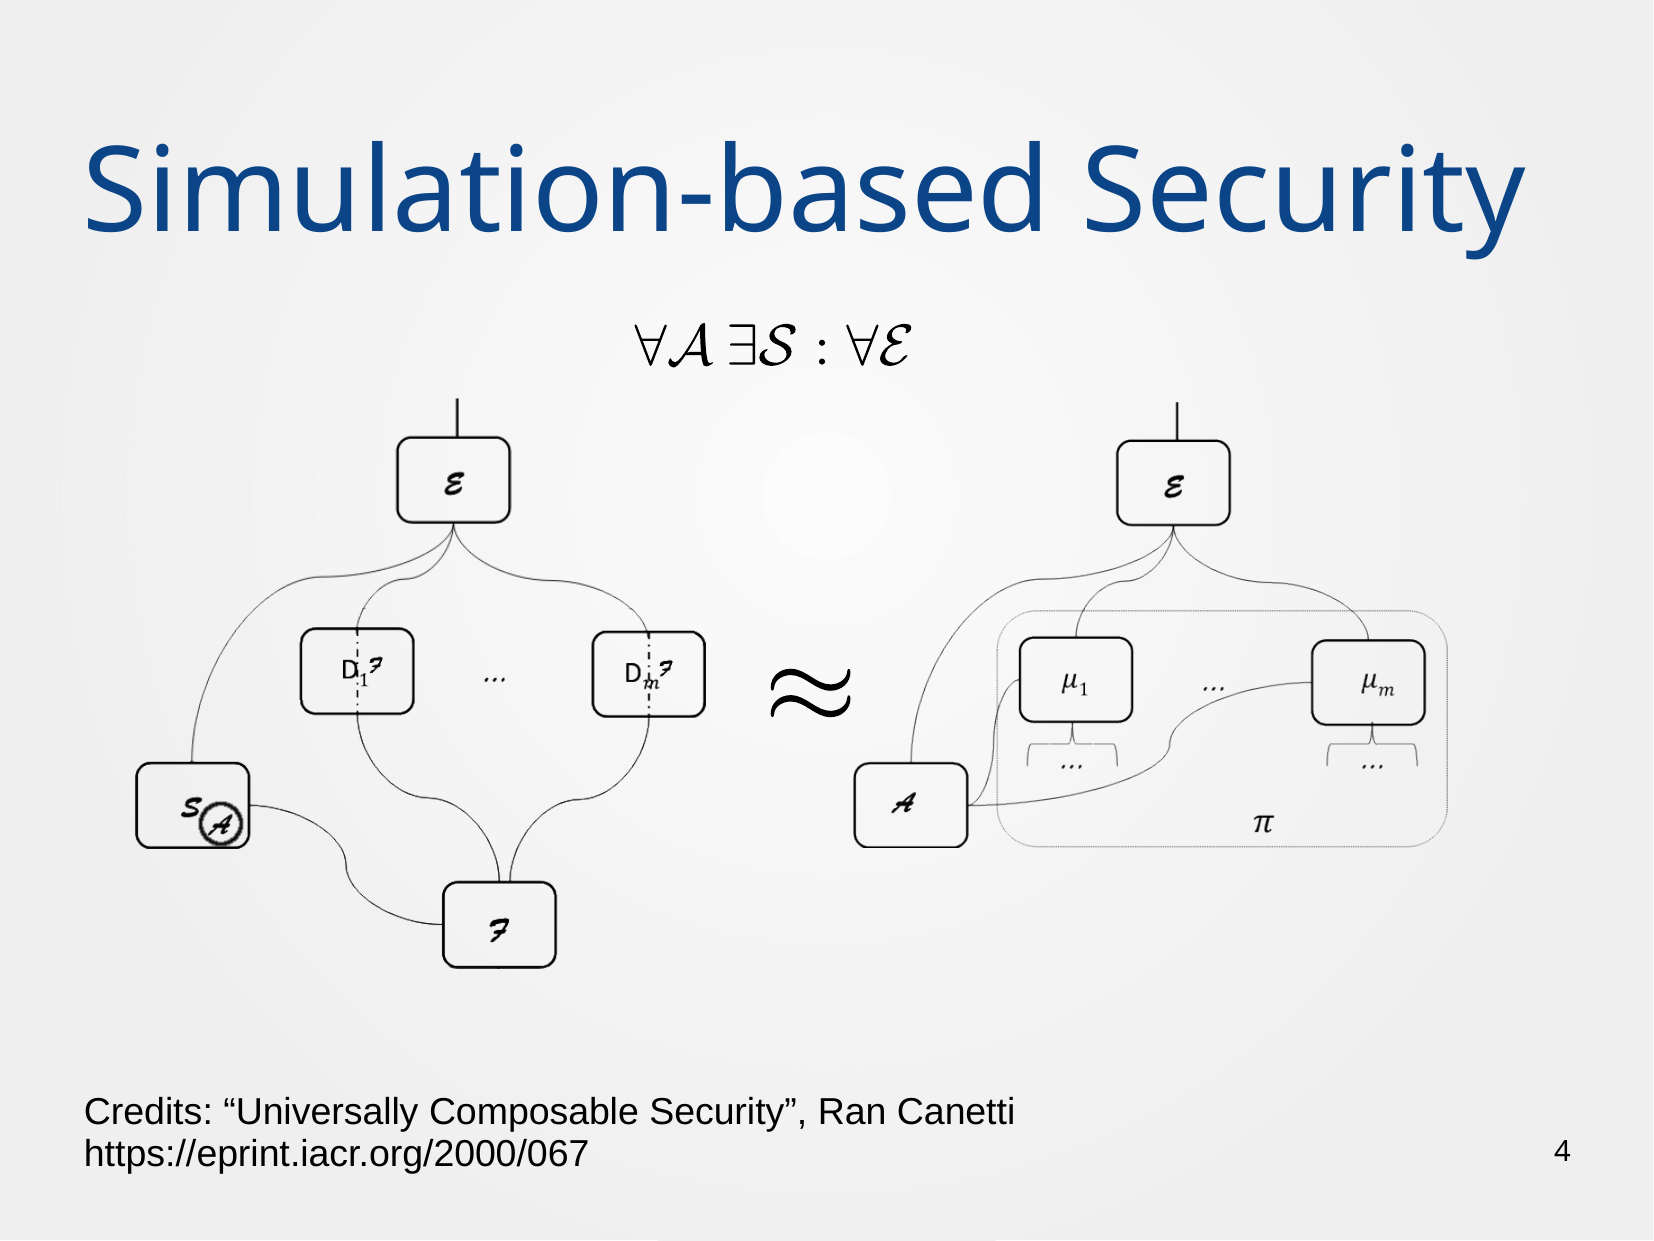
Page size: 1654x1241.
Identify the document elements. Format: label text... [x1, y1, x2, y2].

title Simulation-based Security [82, 9, 1572, 267]
picture [135, 322, 912, 969]
text_box Credits: “Universally Composable Security”, Ran Canetti https://eprint.iacr.org/2000/067 [69, 1083, 1046, 1183]
picture [759, 401, 1448, 848]
